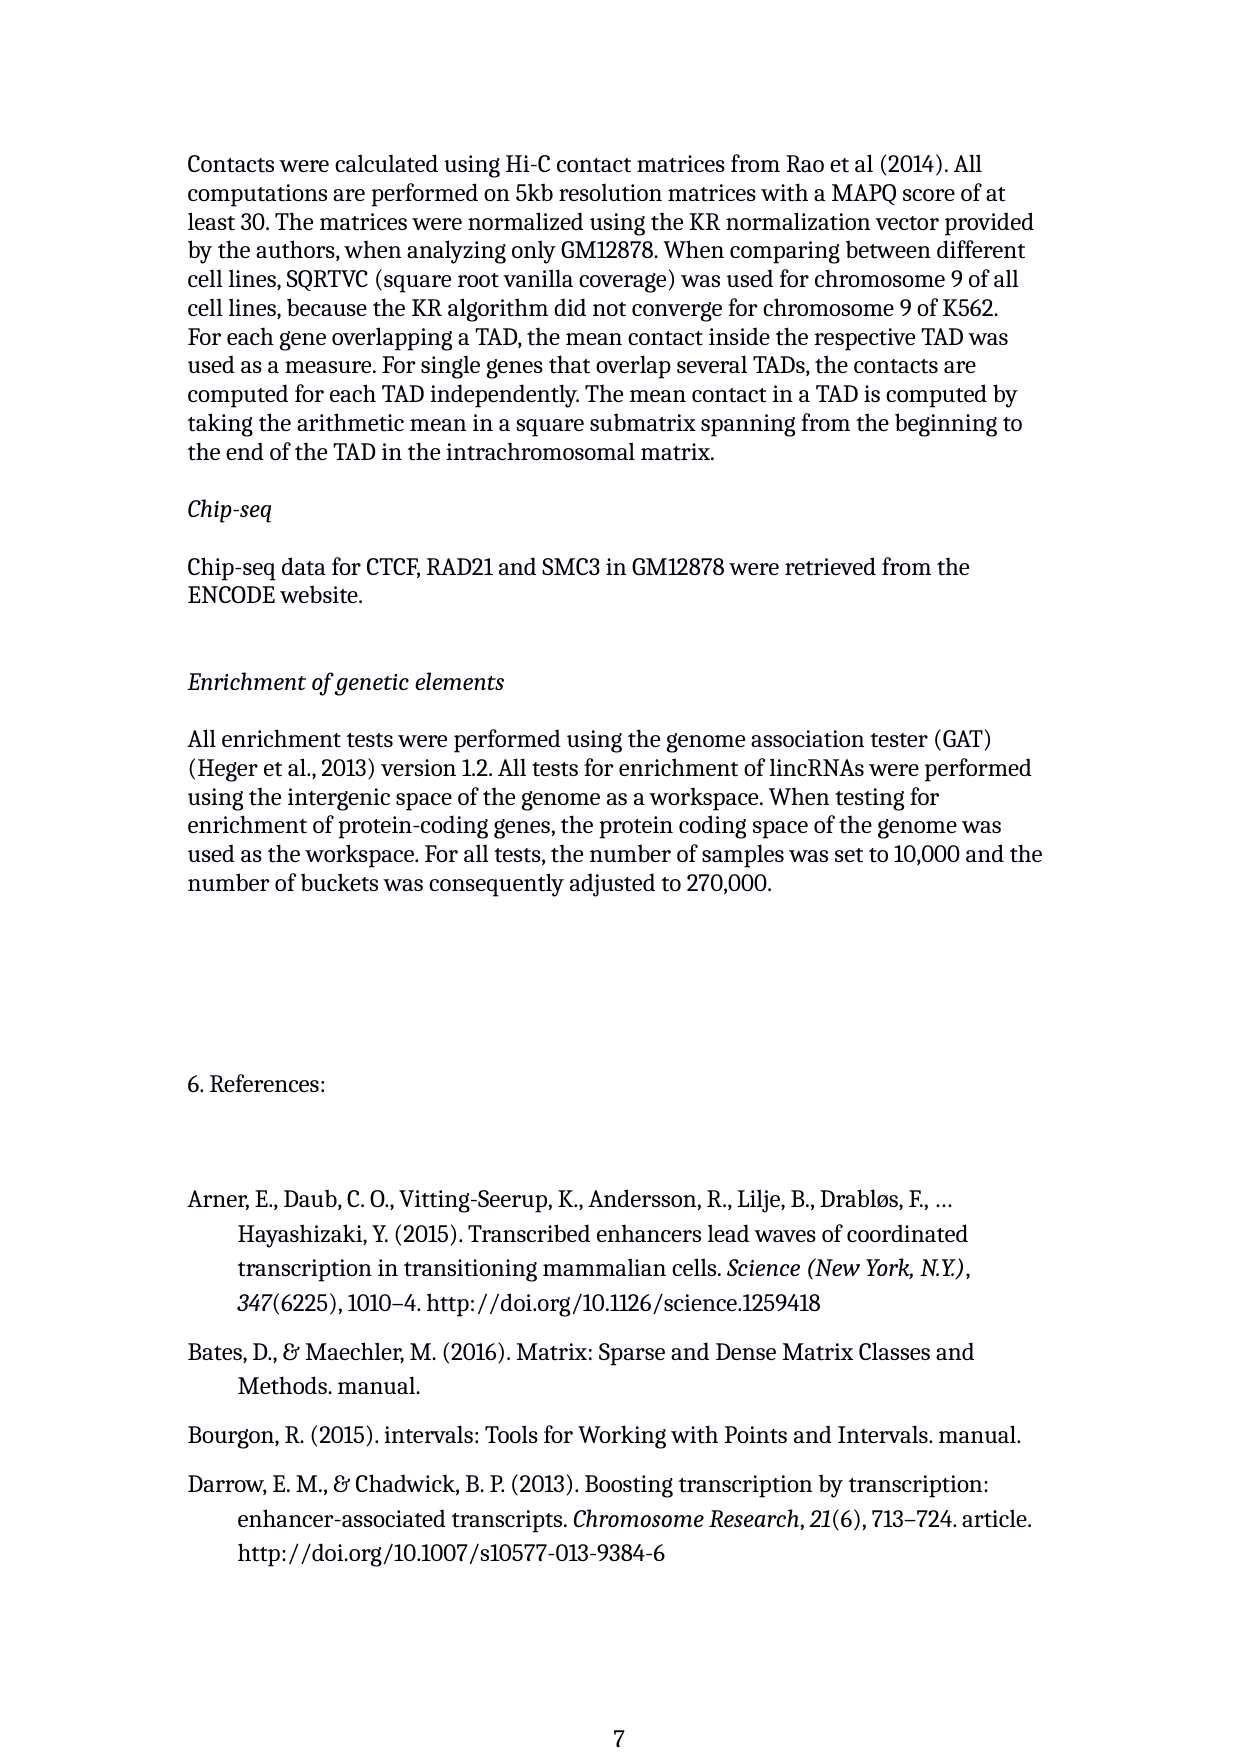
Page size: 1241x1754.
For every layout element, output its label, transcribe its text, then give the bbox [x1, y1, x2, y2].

text For each gene overlapping a TAD, the mean contact inside the respective TAD was used as a measure. For single genes that overlap several TADs, the contacts are computed for each TAD independently. The mean contact in a TAD is computed by taking the arithmetic mean in a square submatrix spanning from the beginning to the end of the TAD in the intrachromosomal matrix. [187, 322, 1053, 466]
text Bourgon, R. (2015). intervals: Tools for Working with Points and Intervals. manual. [187, 1421, 1053, 1450]
text Arner, E., Daub, C. O., Vitting-Seerup, K., Andersson, R., Lilje, B., Drabløs, F., … Hayashizaki, Y. (2015). Transcribed enhancers lead waves of coordinated transcription in transitioning mammalian cells. Science (New York, N.Y.), 347(6225), 1010–4. http://doi.org/10.1126/science.1259418 [187, 1185, 1053, 1317]
text All enrichment tests were performed using the genome association tester (GAT) (Heger et al., 2013)⁠ version 1.2. All tests for enrichment of lincRNAs were performed using the intergenic space of the genome as a workspace. When testing for enrichment of protein-coding genes, the protein coding space of the genome was used as the workspace. For all tests, the number of samples was set to 10,000 and the number of buckets was consequently adjusted to 270,000. [187, 725, 1053, 897]
text Chip-seq [187, 495, 1053, 524]
text 6. References: [187, 1070, 1053, 1099]
text Enrichment of genetic elements [187, 667, 1053, 696]
text Darrow, E. M., & Chadwick, B. P. (2013). Boosting transcription by transcription: enhancer-associated transcripts. Chromosome Research, 21(6), 713–724. article. http://doi.org/10.1007/s10577-013-9384-6 [187, 1470, 1053, 1568]
text Contacts were calculated using Hi-C contact matrices from Rao et al (2014). All computations are performed on 5kb resolution matrices with a MAPQ score of at least 30. The matrices were normalized using the KR normalization vector provided by the authors, when analyzing only GM12878. When comparing between different cell lines, SQRTVC (square root vanilla coverage) was used for chromosome 9 of all cell lines, because the KR algorithm did not converge for chromosome 9 of K562. [187, 150, 1053, 322]
text Chip-seq data for CTCF, RAD21 and SMC3 in GM12878 were retrieved from the ENCODE website. [187, 552, 1053, 610]
text Bates, D., & Maechler, M. (2016). Matrix: Sparse and Dense Matrix Classes and Methods. manual. [187, 1337, 1053, 1401]
